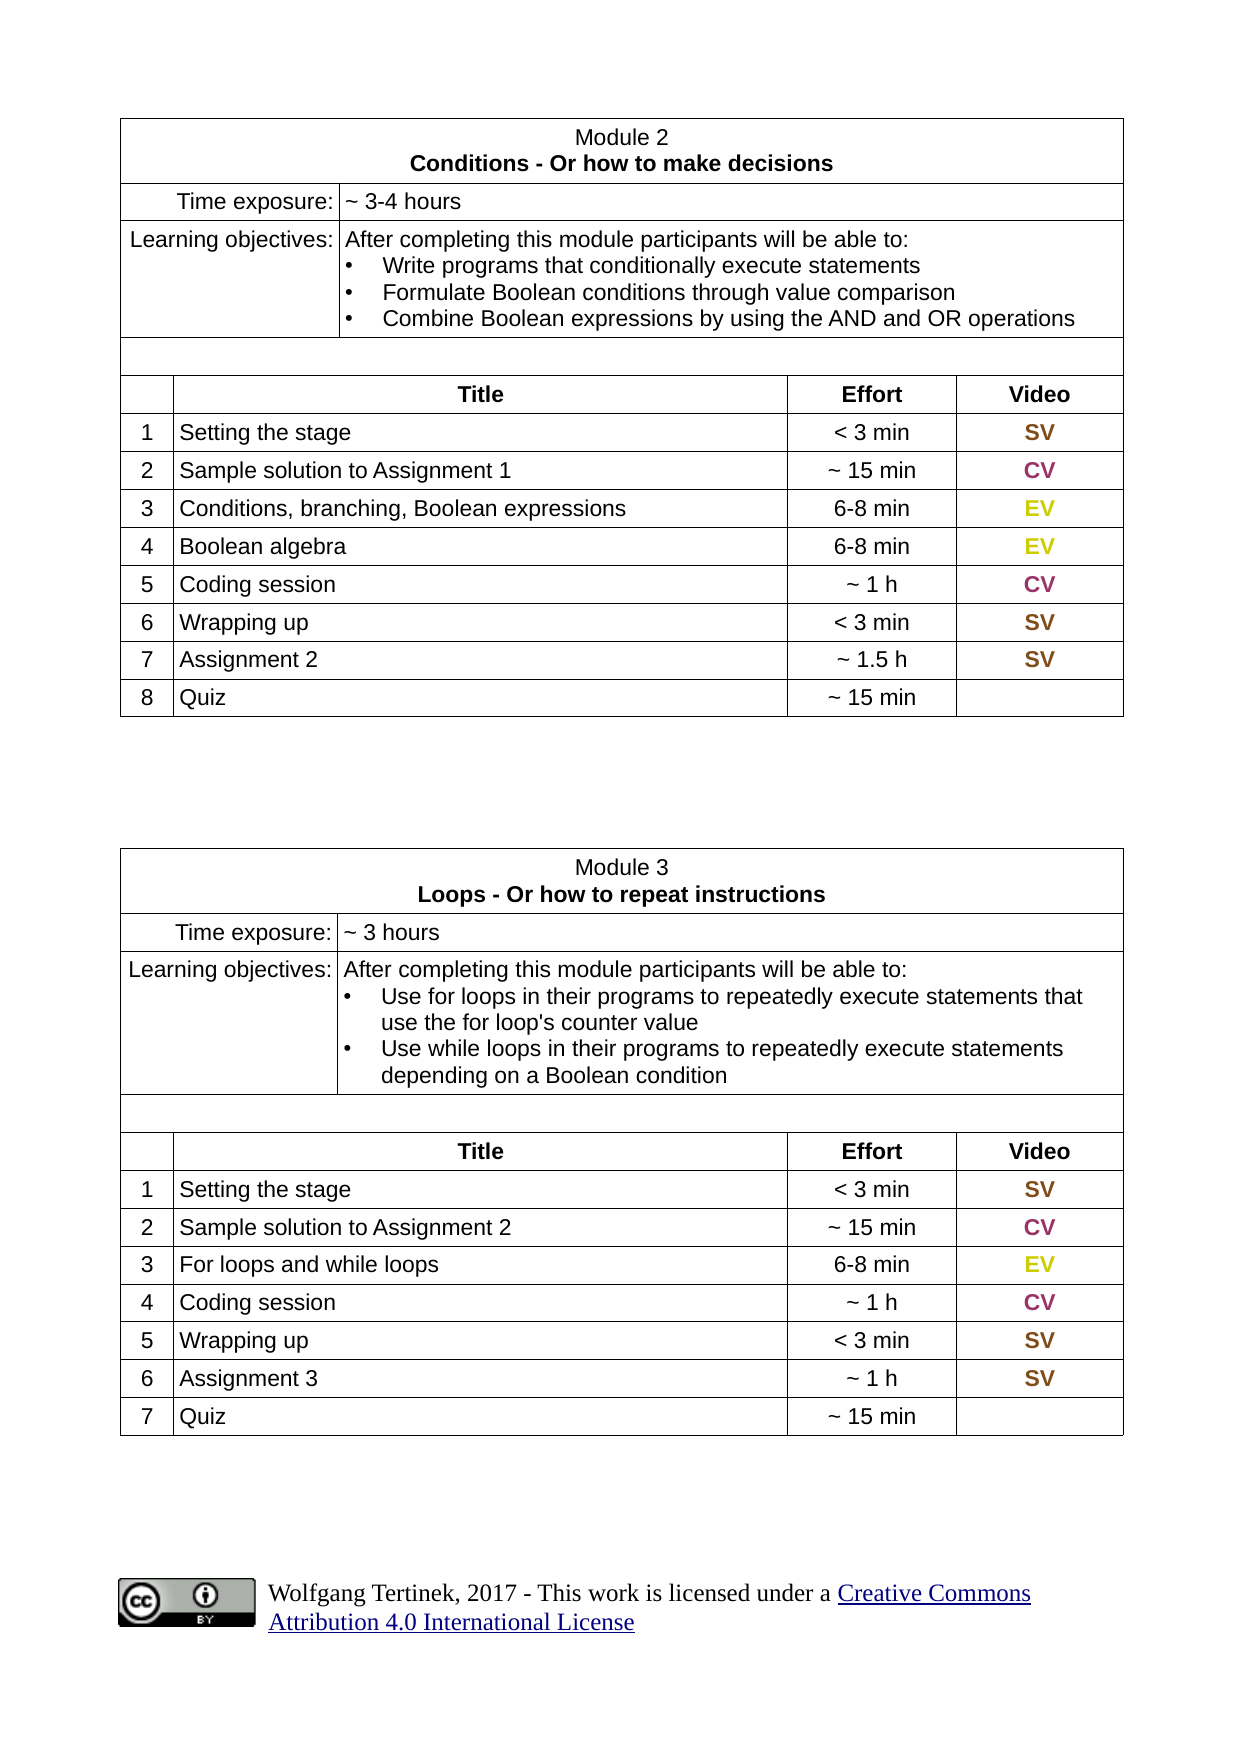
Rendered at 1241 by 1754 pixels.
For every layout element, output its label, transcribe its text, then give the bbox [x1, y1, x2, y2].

table_cell Wrapping up [174, 604, 787, 641]
table_cell EV [957, 528, 1123, 565]
table_cell 4 [121, 1285, 173, 1321]
table_cell < 3 min [788, 1171, 956, 1208]
table_cell Video [957, 1133, 1123, 1170]
table_cell [121, 376, 173, 413]
table_cell SV [957, 642, 1123, 678]
table_cell 3 [121, 490, 173, 527]
table_cell ~ 1 h [788, 1285, 956, 1321]
table_cell Learning objectives: [121, 952, 337, 1094]
table_cell [121, 1133, 173, 1170]
table_cell Time exposure: [121, 184, 339, 220]
table_cell Effort [788, 1133, 956, 1170]
table_cell Quiz [174, 680, 787, 716]
table_cell Assignment 2 [174, 642, 787, 678]
table_cell EV [957, 1247, 1123, 1283]
table_cell Conditions, branching, Boolean expressions [174, 490, 787, 527]
table_cell For loops and while loops [174, 1247, 787, 1283]
table_cell CV [957, 1285, 1123, 1321]
table_cell [957, 680, 1123, 716]
table_cell 5 [121, 1322, 173, 1359]
table_cell 3 [121, 1247, 173, 1283]
table_header Module 2 Conditions - Or how to make decisions [121, 119, 1123, 182]
table_cell ~ 3-4 hours [340, 184, 1123, 220]
table_cell 1 [121, 414, 173, 451]
table_cell ~ 1 h [788, 566, 956, 603]
table_header Module 3 Loops - Or how to repeat instructions [121, 849, 1123, 913]
table_cell 6-8 min [788, 528, 956, 565]
table_cell 6-8 min [788, 1247, 956, 1283]
table_cell Sample solution to Assignment 1 [174, 452, 787, 489]
table_cell SV [957, 1322, 1123, 1359]
table_cell 5 [121, 566, 173, 603]
table_cell Wrapping up [174, 1322, 787, 1359]
table_cell 6 [121, 604, 173, 641]
table_cell SV [957, 604, 1123, 641]
table_cell < 3 min [788, 414, 956, 451]
table_cell ~ 15 min [788, 680, 956, 716]
table_cell ~ 1 h [788, 1360, 956, 1397]
table_cell 8 [121, 680, 173, 716]
table_cell Assignment 3 [174, 1360, 787, 1397]
table_cell Setting the stage [174, 414, 787, 451]
table_cell ~ 15 min [788, 1209, 956, 1246]
table_cell CV [957, 452, 1123, 489]
table_cell After completing this module participants will be able to: Write programs that conditionally execute statements Formulate Boolean conditions through value comparison Combine Boolean expressions by using the AND and OR operations [340, 221, 1123, 337]
table_cell SV [957, 414, 1123, 451]
table_cell ~ 15 min [788, 1398, 956, 1435]
table_cell Title [174, 376, 787, 413]
table_cell ~ 1.5 h [788, 642, 956, 678]
table_cell < 3 min [788, 604, 956, 641]
table_cell 2 [121, 452, 173, 489]
table_cell < 3 min [788, 1322, 956, 1359]
table_cell 7 [121, 642, 173, 678]
table_cell 6-8 min [788, 490, 956, 527]
table_cell SV [957, 1360, 1123, 1397]
table_cell Boolean algebra [174, 528, 787, 565]
table_cell ~ 15 min [788, 452, 956, 489]
table_cell Effort [788, 376, 956, 413]
table_cell [121, 338, 1123, 375]
table_cell Sample solution to Assignment 2 [174, 1209, 787, 1246]
table_cell Time exposure: [121, 914, 337, 951]
table_cell 7 [121, 1398, 173, 1435]
table_cell Title [174, 1133, 787, 1170]
table_cell Learning objectives: [121, 221, 339, 337]
table_cell 2 [121, 1209, 173, 1246]
table_cell ~ 3 hours [338, 914, 1123, 951]
table_cell 4 [121, 528, 173, 565]
picture [118, 1578, 256, 1627]
table_cell CV [957, 566, 1123, 603]
table_cell [121, 1095, 1123, 1132]
table_cell Quiz [174, 1398, 787, 1435]
table_cell Video [957, 376, 1123, 413]
table_cell Setting the stage [174, 1171, 787, 1208]
table_cell CV [957, 1209, 1123, 1246]
table_cell SV [957, 1171, 1123, 1208]
table_cell EV [957, 490, 1123, 527]
table_cell 1 [121, 1171, 173, 1208]
table_cell 6 [121, 1360, 173, 1397]
table_cell Coding session [174, 1285, 787, 1321]
table_cell Coding session [174, 566, 787, 603]
table_cell [957, 1398, 1123, 1435]
table_cell After completing this module participants will be able to: Use for loops in their programs to repeatedly execute statements that use the for loop's counter value Use while loops in their programs to repeatedly execute statements depending on a Boolean condition [338, 952, 1123, 1094]
